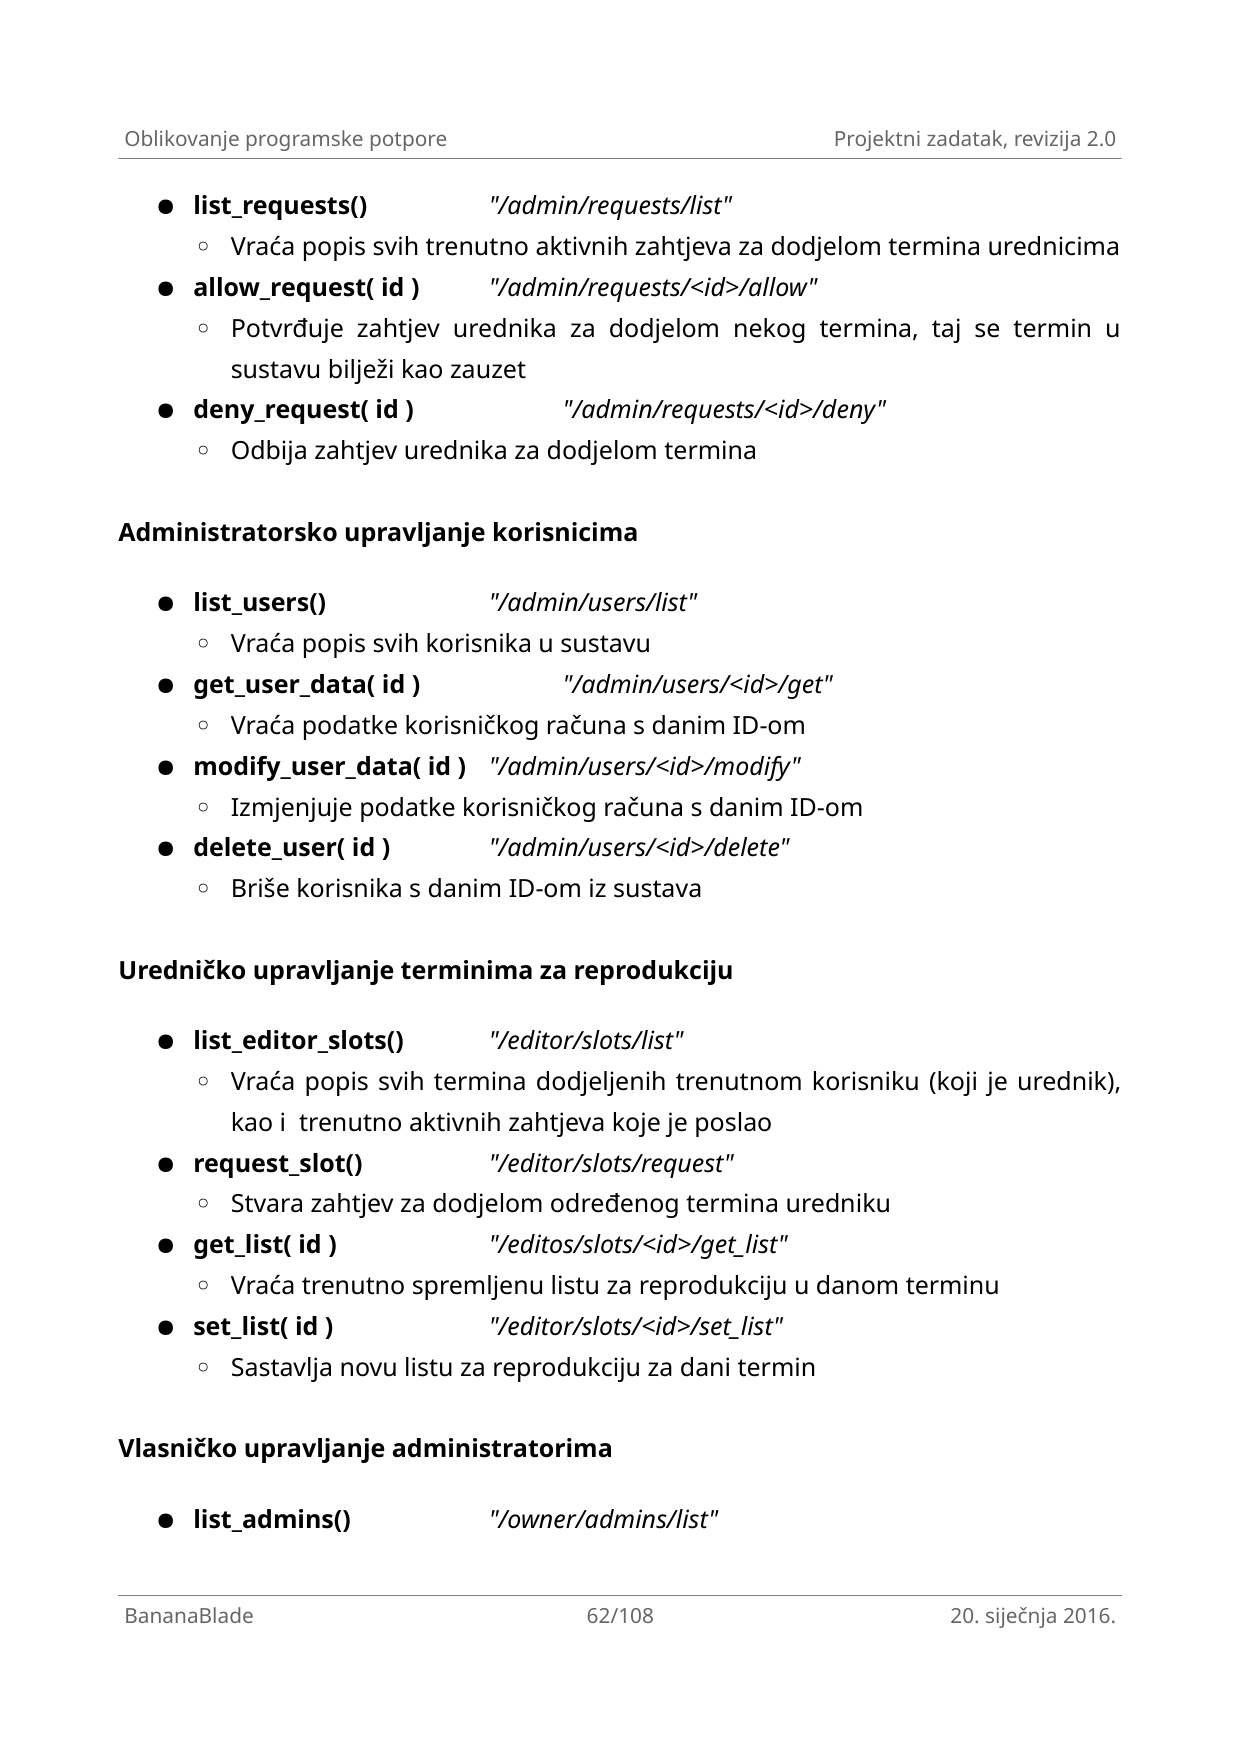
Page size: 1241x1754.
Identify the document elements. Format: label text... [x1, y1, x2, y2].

list Potvrđuje zahtjev urednika za dodjelom nekog termina, taj se termin u sustavu bilježi kao zauzet [193, 311, 1122, 385]
list deny_request( id ) "/admin/requests/<id>/deny" [156, 392, 1122, 426]
list list_admins() "/owner/admins/list" [156, 1501, 1122, 1536]
list modify_user_data( id ) "/admin/users/<id>/modify" [156, 748, 1122, 782]
list Izmjenjuje podatke korisničkog računa s danim ID-om [193, 789, 1122, 823]
list delete_user( id ) "/admin/users/<id>/delete" [156, 830, 1122, 864]
list Vraća popis svih korisnika u sustavu [193, 626, 1122, 660]
list list_users() "/admin/users/list" [156, 585, 1122, 619]
list Sastavlja novu listu za reprodukciju za dani termin [193, 1349, 1122, 1383]
list Briše korisnika s danim ID-om iz sustava [193, 871, 1122, 905]
list allow_request( id ) "/admin/requests/<id>/allow" [156, 270, 1122, 304]
list get_user_data( id ) "/admin/users/<id>/get" [156, 667, 1122, 701]
text Vlasničko upravljanje administratorima [118, 1431, 1122, 1465]
text Uredničko upravljanje terminima za reprodukciju [118, 952, 1122, 987]
list get_list( id ) "/editos/slots/<id>/get_list" [156, 1227, 1122, 1261]
list Vraća trenutno spremljenu listu za reprodukciju u danom terminu [193, 1268, 1122, 1302]
list list_requests() "/admin/requests/list" [156, 188, 1122, 222]
list Vraća popis svih trenutno aktivnih zahtjeva za dodjelom termina urednicima [193, 229, 1122, 263]
list Vraća podatke korisničkog računa s danim ID-om [193, 707, 1122, 742]
list set_list( id ) "/editor/slots/<id>/set_list" [156, 1309, 1122, 1343]
list Vraća popis svih termina dodjeljenih trenutnom korisniku (koji je urednik), kao i trenutno aktivnih zahtjeva koje je poslao [193, 1064, 1122, 1138]
list Stvara zahtjev za dodjelom određenog termina uredniku [193, 1186, 1122, 1220]
text Administratorsko upravljanje korisnicima [118, 515, 1122, 549]
list Odbija zahtjev urednika za dodjelom termina [193, 433, 1122, 467]
list request_slot() "/editor/slots/request" [156, 1145, 1122, 1179]
list list_editor_slots() "/editor/slots/list" [156, 1023, 1122, 1057]
